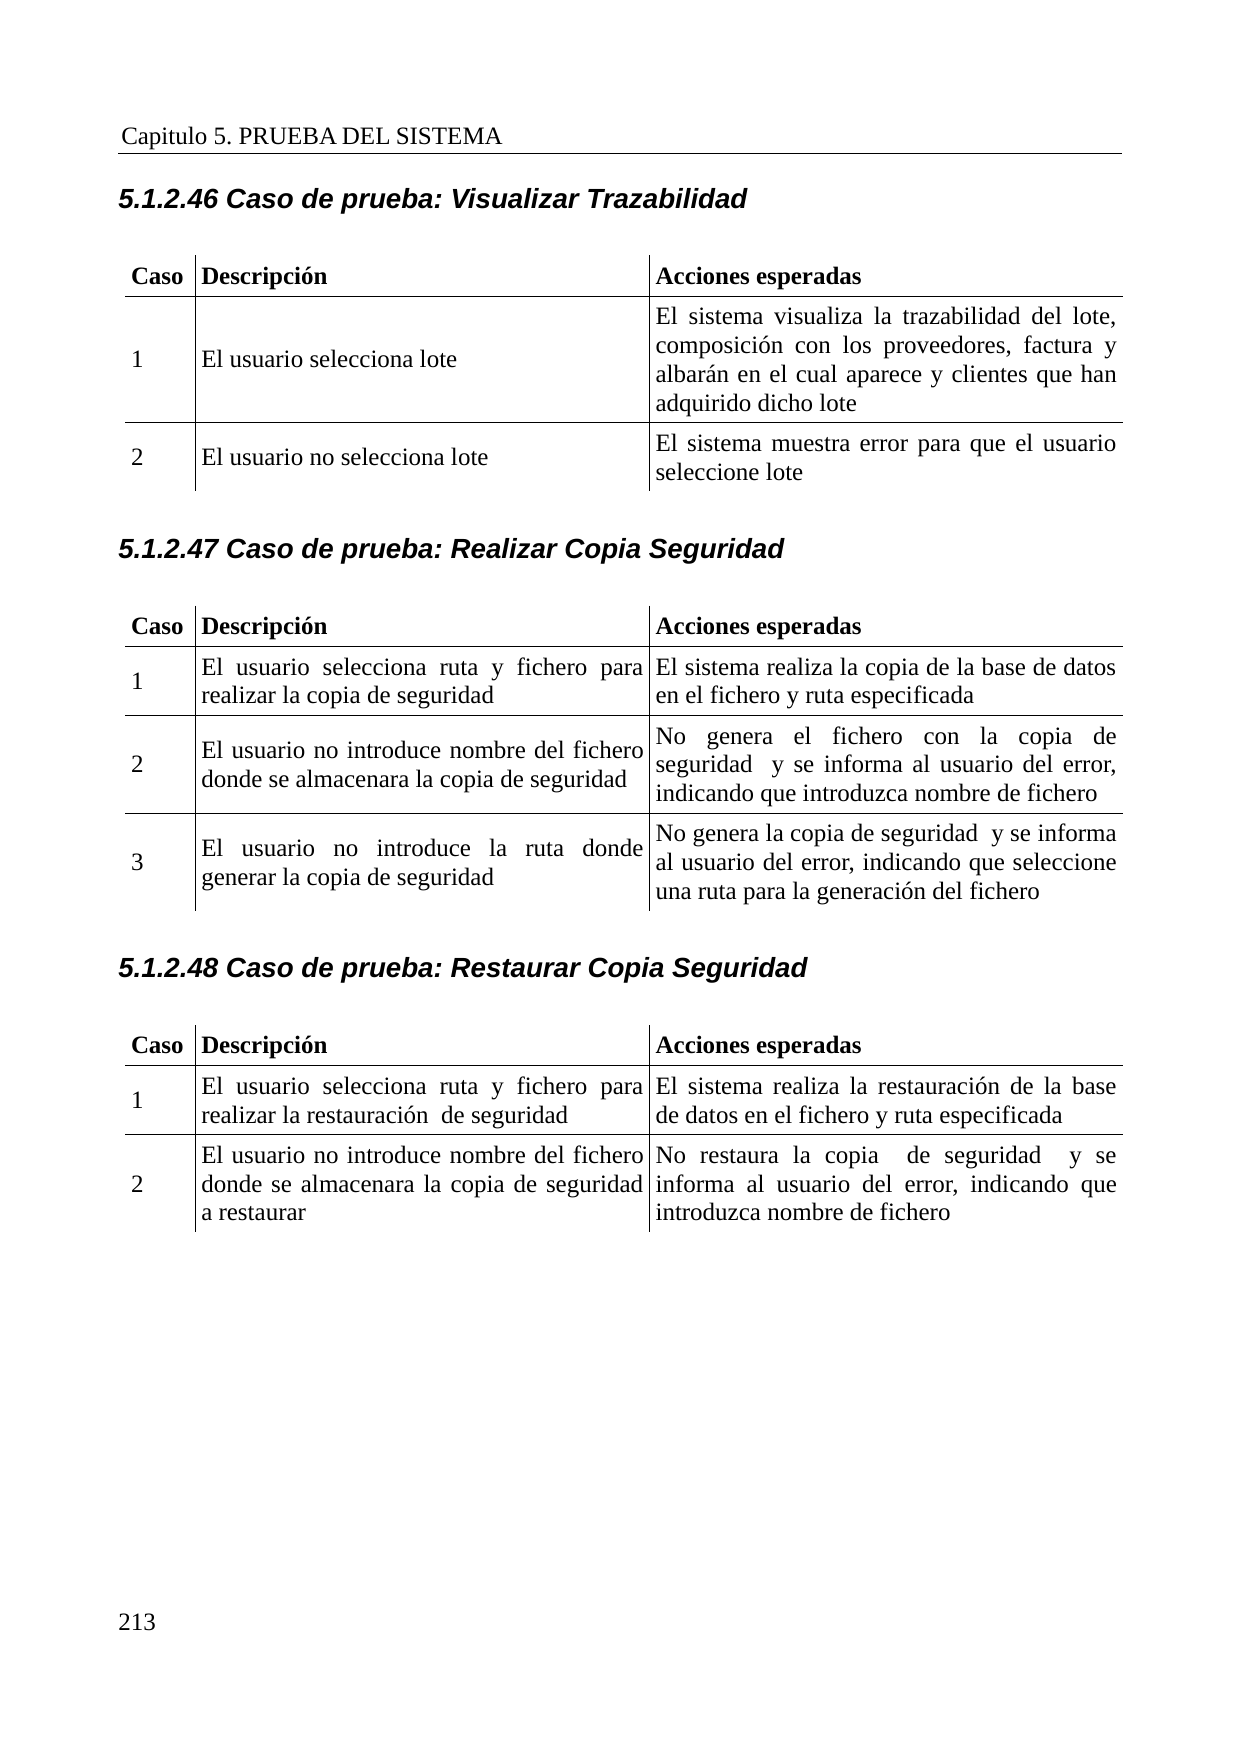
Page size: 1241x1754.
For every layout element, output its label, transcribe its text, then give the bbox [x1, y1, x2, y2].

table_header Acciones esperadas [650, 606, 1123, 646]
table_cell El sistema muestra error para que el usuario seleccione lote [650, 423, 1123, 491]
table_header Acciones esperadas [650, 255, 1123, 296]
table_cell El usuario no introduce nombre del fichero donde se almacenara la copia de seguridad [196, 716, 649, 813]
table_cell El sistema realiza la restauración de la base de datos en el fichero y ruta especificada [650, 1066, 1123, 1134]
table_cell 2 [125, 1135, 195, 1232]
table_header Descripción [196, 606, 649, 646]
table_cell 1 [125, 647, 195, 715]
table_cell 1 [125, 1066, 195, 1134]
table_cell El sistema visualiza la trazabilidad del lote, composición con los proveedores, factura y albarán en el cual aparece y clientes que han adquirido dicho lote [650, 297, 1123, 422]
table_header Caso [125, 606, 195, 646]
table_header Descripción [196, 255, 649, 296]
table_cell El usuario no introduce nombre del fichero donde se almacenara la copia de seguridad a restaurar [196, 1135, 649, 1232]
subtitle 5.1.2.48 Caso de prueba: Restaurar Copia Seguridad [118, 952, 1122, 984]
subtitle 5.1.2.46 Caso de prueba: Visualizar Trazabilidad [118, 182, 1122, 214]
table_cell El usuario selecciona ruta y fichero para realizar la copia de seguridad [196, 647, 649, 715]
table_cell 3 [125, 814, 195, 911]
table_cell 2 [125, 716, 195, 813]
table_header Acciones esperadas [650, 1025, 1123, 1065]
table_cell El usuario no introduce la ruta donde generar la copia de seguridad [196, 814, 649, 911]
table_header Caso [125, 255, 195, 296]
table_cell No genera el fichero con la copia de seguridad y se informa al usuario del error, indicando que introduzca nombre de fichero [650, 716, 1123, 813]
table_cell 2 [125, 423, 195, 491]
table_header Caso [125, 1025, 195, 1065]
table_cell El usuario selecciona ruta y fichero para realizar la restauración de seguridad [196, 1066, 649, 1134]
table_cell El sistema realiza la copia de la base de datos en el fichero y ruta especificada [650, 647, 1123, 715]
table_cell No restaura la copia de seguridad y se informa al usuario del error, indicando que introduzca nombre de fichero [650, 1135, 1123, 1232]
table_cell No genera la copia de seguridad y se informa al usuario del error, indicando que seleccione una ruta para la generación del fichero [650, 814, 1123, 911]
subtitle 5.1.2.47 Caso de prueba: Realizar Copia Seguridad [118, 532, 1122, 564]
table_cell El usuario no selecciona lote [196, 423, 649, 491]
table_cell 1 [125, 297, 195, 422]
table_cell El usuario selecciona lote [196, 297, 649, 422]
table_header Descripción [196, 1025, 649, 1065]
